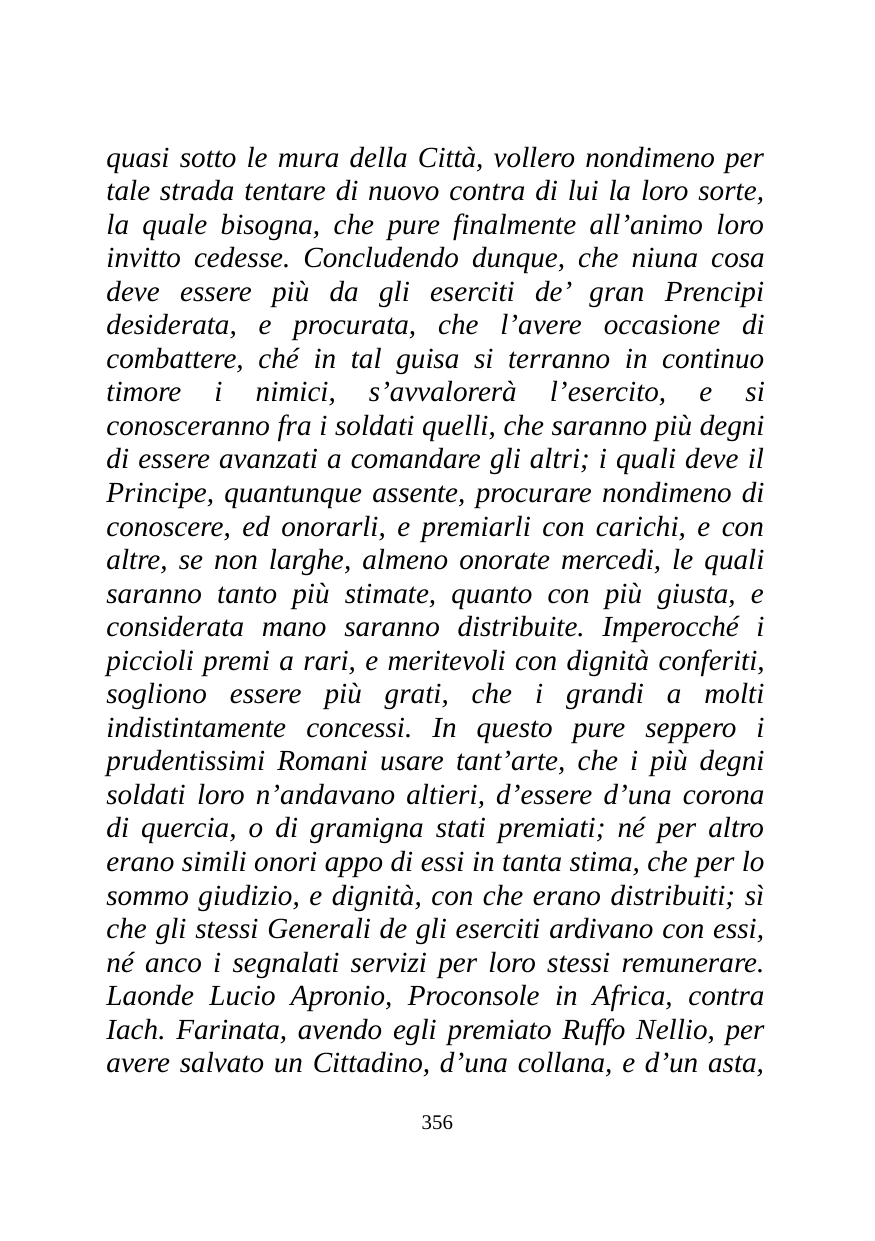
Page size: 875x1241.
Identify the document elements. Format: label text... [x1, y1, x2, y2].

text quasi sotto le mura della Città, vollero nondimeno per tale strada tentare di nuovo contra di lui la loro sorte, la quale bisogna, che pure finalmente all’animo loro invitto cedesse. Concludendo dunque, che niuna cosa deve essere più da gli eserciti de’ gran Prencipi desiderata, e procurata, che l’avere occasione di combattere, ché in tal guisa si terranno in continuo timore i nimici, s’avvalorerà l’esercito, e si conosceranno fra i soldati quelli, che saranno più degni di essere avanzati a comandare gli altri; i quali deve il Principe, quantunque assente, procurare nondimeno di conoscere, ed onorarli, e premiarli con carichi, e con altre, se non larghe, almeno onorate mercedi, le quali saranno tanto più stimate, quanto con più giusta, e considerata mano saranno distribuite. Imperocché i piccioli premi a rari, e meritevoli con dignità conferiti, sogliono essere più grati, che i grandi a molti indistintamente concessi. In questo pure seppero i prudentissimi Romani usare tant’arte, che i più degni soldati loro n’andavano altieri, d’essere d’una corona di quercia, o di gramigna stati premiati; né per altro erano simili onori appo di essi in tanta stima, che per lo sommo giudizio, e dignità, con che erano distribuiti; sì che gli stessi Generali de gli eserciti ardivano con essi, né anco i segnalati servizi per loro stessi remunerare. Laonde Lucio Apronio, Proconsole in Africa, contra Iach. Farinata, avendo egli premiato Ruffo Nellio, per avere salvato un Cittadino, d’una collana, e d’un asta, [106, 140, 768, 1079]
